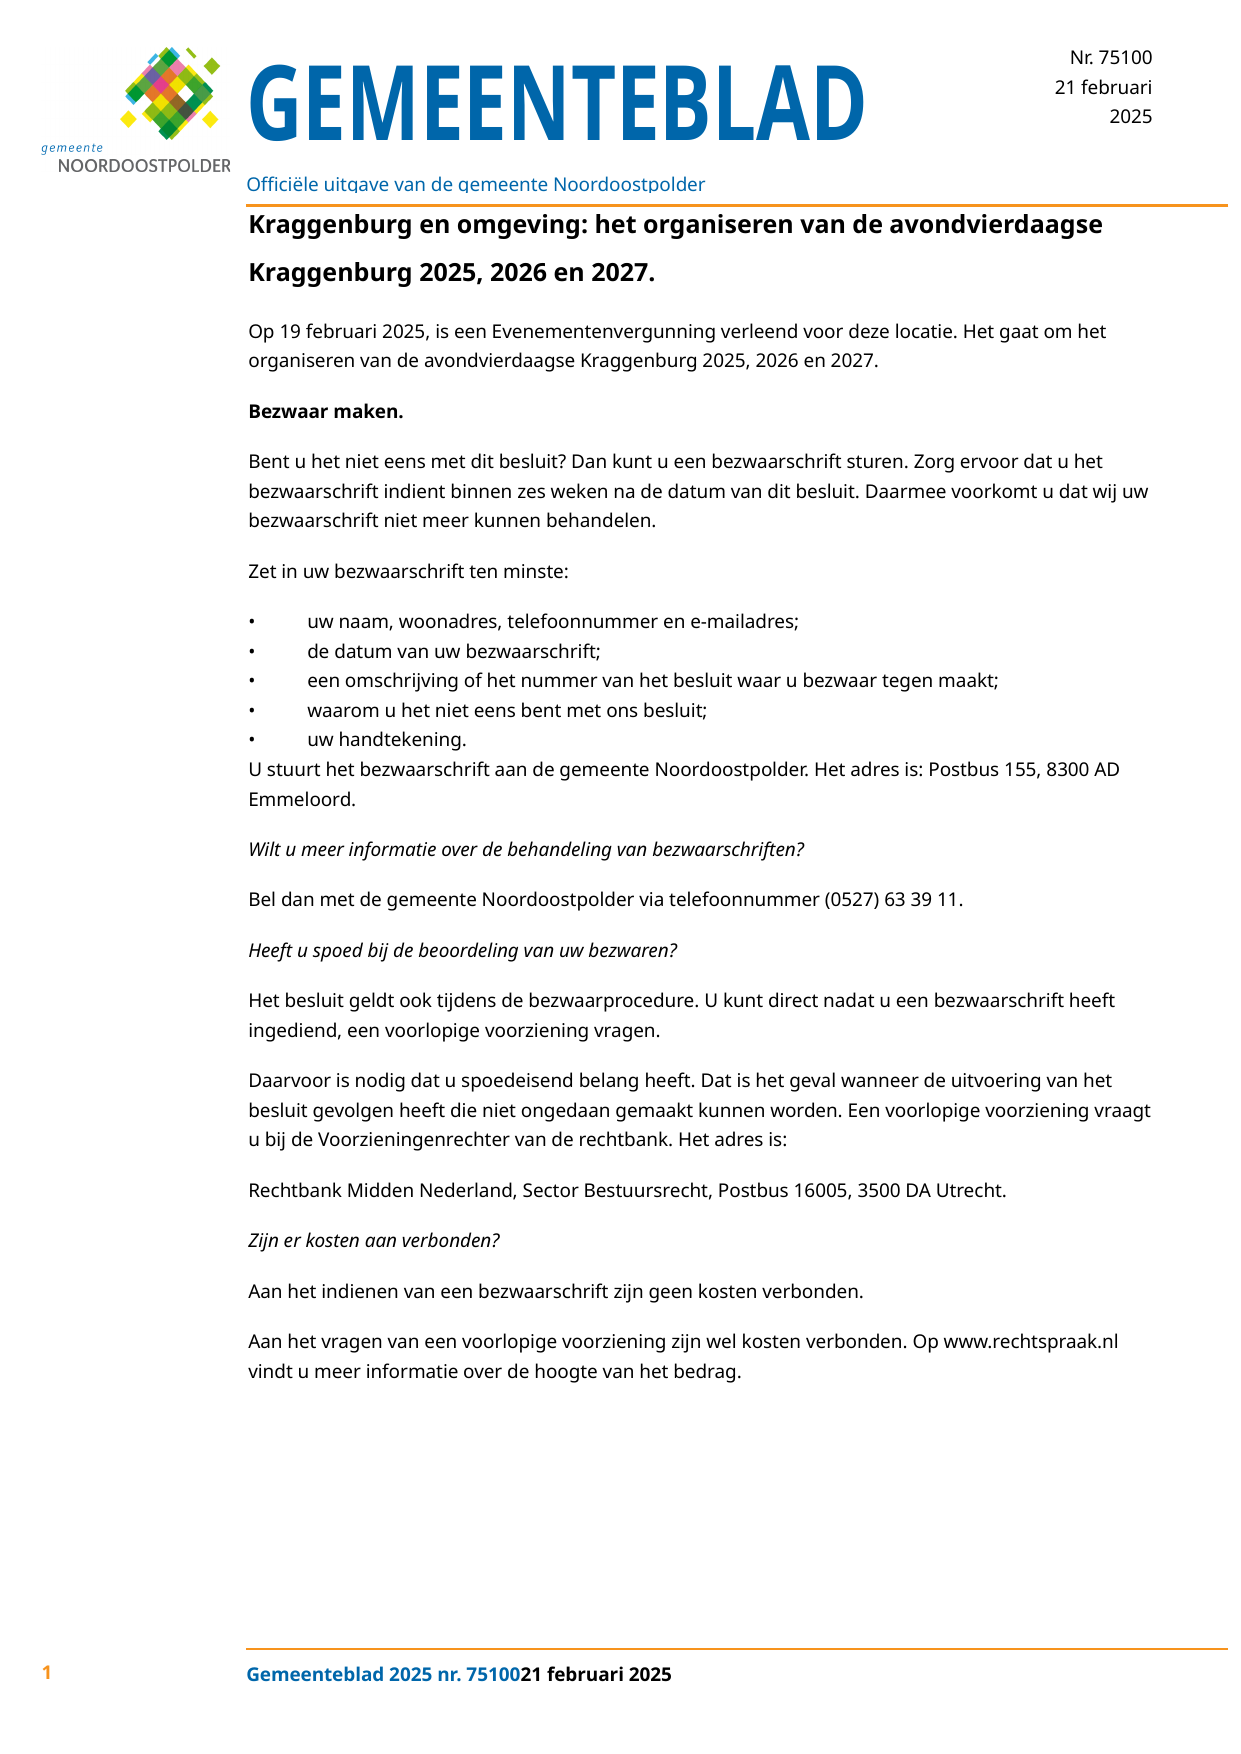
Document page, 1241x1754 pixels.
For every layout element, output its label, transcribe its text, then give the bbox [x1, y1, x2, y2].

text Aan het indienen van een bezwaarschrift zijn geen kosten verbonden. [248, 1278, 1152, 1304]
text Heeft u spoed bij de beoordeling van uw bezwaren? [248, 937, 1152, 963]
text Bezwaar maken. [248, 398, 1152, 424]
text Wilt u meer informatie over de behandeling van bezwaarschriften? [248, 836, 1152, 862]
text Op 19 februari 2025, is een Evenementenvergunning verleend voor deze locatie. Het gaat om het organiseren van de avondvierdaagse Kraggenburg 2025, 2026 en 2027. [248, 318, 1152, 373]
list uw handtekening. [248, 727, 1152, 752]
list de datum van uw bezwaarschrift; [248, 638, 1152, 664]
text Het besluit geldt ook tijdens de bezwaarprocedure. U kunt direct nadat u een bezwaarschrift heeft ingediend, een voorlopige voorziening vragen. [248, 987, 1152, 1043]
text Rechtbank Midden Nederland, Sector Bestuursrecht, Postbus 16005, 3500 DA Utrecht. [248, 1177, 1152, 1203]
text Kraggenburg en omgeving: het organiseren van de avondvierdaagse Kraggenburg 2025, 2026 en 2027. [248, 207, 1152, 288]
picture [41, 47, 231, 172]
text Bel dan met de gemeente Noordoostpolder via telefoonnummer (0527) 63 39 11. [248, 887, 1152, 912]
list uw naam, woonadres, telefoonnummer en e-mailadres; [248, 608, 1152, 634]
list waarom u het niet eens bent met ons besluit; [248, 697, 1152, 723]
text Zet in uw bezwaarschrift ten minste: [248, 558, 1152, 584]
text Daarvoor is nodig dat u spoedeisend belang heeft. Dat is het geval wanneer de uitvoering van het besluit gevolgen heeft die niet ongedaan gemaakt kunnen worden. Een voorlopige voorziening vraagt u bij de Voorzieningenrechter van de rechtbank. Het adres is: [248, 1067, 1152, 1152]
text Bent u het niet eens met dit besluit? Dan kunt u een bezwaarschrift sturen. Zorg ervoor dat u het bezwaarschrift indient binnen zes weken na de datum van dit besluit. Daarmee voorkomt u dat wij uw bezwaarschrift niet meer kunnen behandelen. [248, 448, 1152, 533]
text U stuurt het bezwaarschrift aan de gemeente Noordoostpolder. Het adres is: Postbus 155, 8300 AD Emmeloord. [248, 756, 1152, 812]
list een omschrijving of het nummer van het besluit waar u bezwaar tegen maakt; [248, 667, 1152, 693]
text Zijn er kosten aan verbonden? [248, 1227, 1152, 1253]
text Aan het vragen van een voorlopige voorziening zijn wel kosten verbonden. Op www.rechtspraak.nl vindt u meer informatie over de hoogte van het bedrag. [248, 1328, 1152, 1384]
